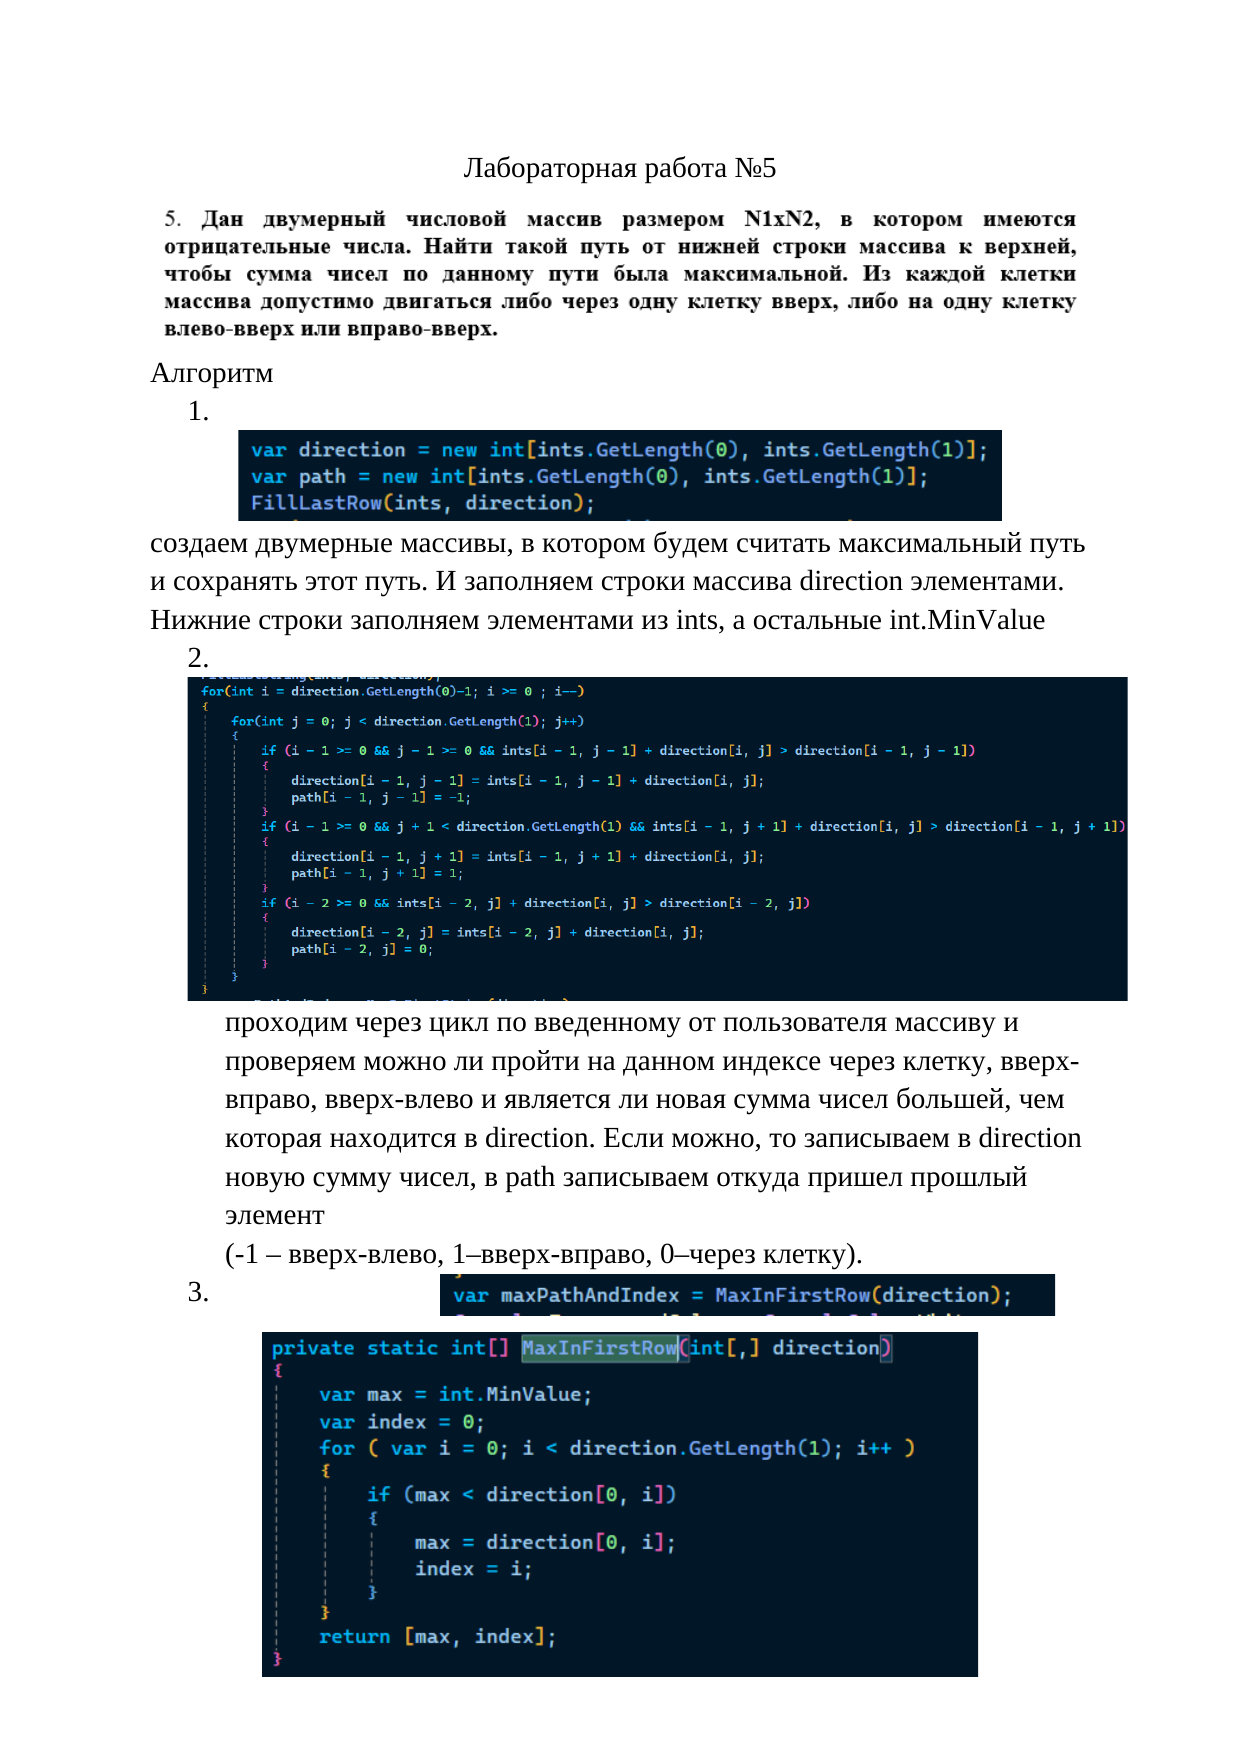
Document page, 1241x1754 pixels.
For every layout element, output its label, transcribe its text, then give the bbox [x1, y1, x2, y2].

text Лабораторная работа №5 [150, 150, 1090, 183]
picture [150, 188, 1091, 351]
picture [187, 677, 1128, 1001]
text (-1 – вверх-влево, 1–вверх-вправо, 0–через клетку). [225, 1236, 1090, 1269]
text создаем двумерные массивы, в котором будем считать максимальный путь и сохранять этот путь. И заполняем строки массива direction элементами. Нижние строки заполняем элементами из ints, а остальные int.MinValue [150, 431, 1090, 635]
text Алгоритм [150, 355, 1090, 388]
text проходим через цикл по введенному от пользователя массиву и проверяем можно ли пройти на данном индексе через клетку, вверх-вправо, вверх-влево и является ли новая сумма чисел большей, чем которая находится в direction. Если можно, то записываем в direction новую сумму чисел, в path записываем откуда пришел прошлый элемент [225, 1004, 1090, 1231]
picture [440, 1274, 1056, 1316]
picture [262, 1332, 979, 1677]
picture [238, 430, 1002, 521]
